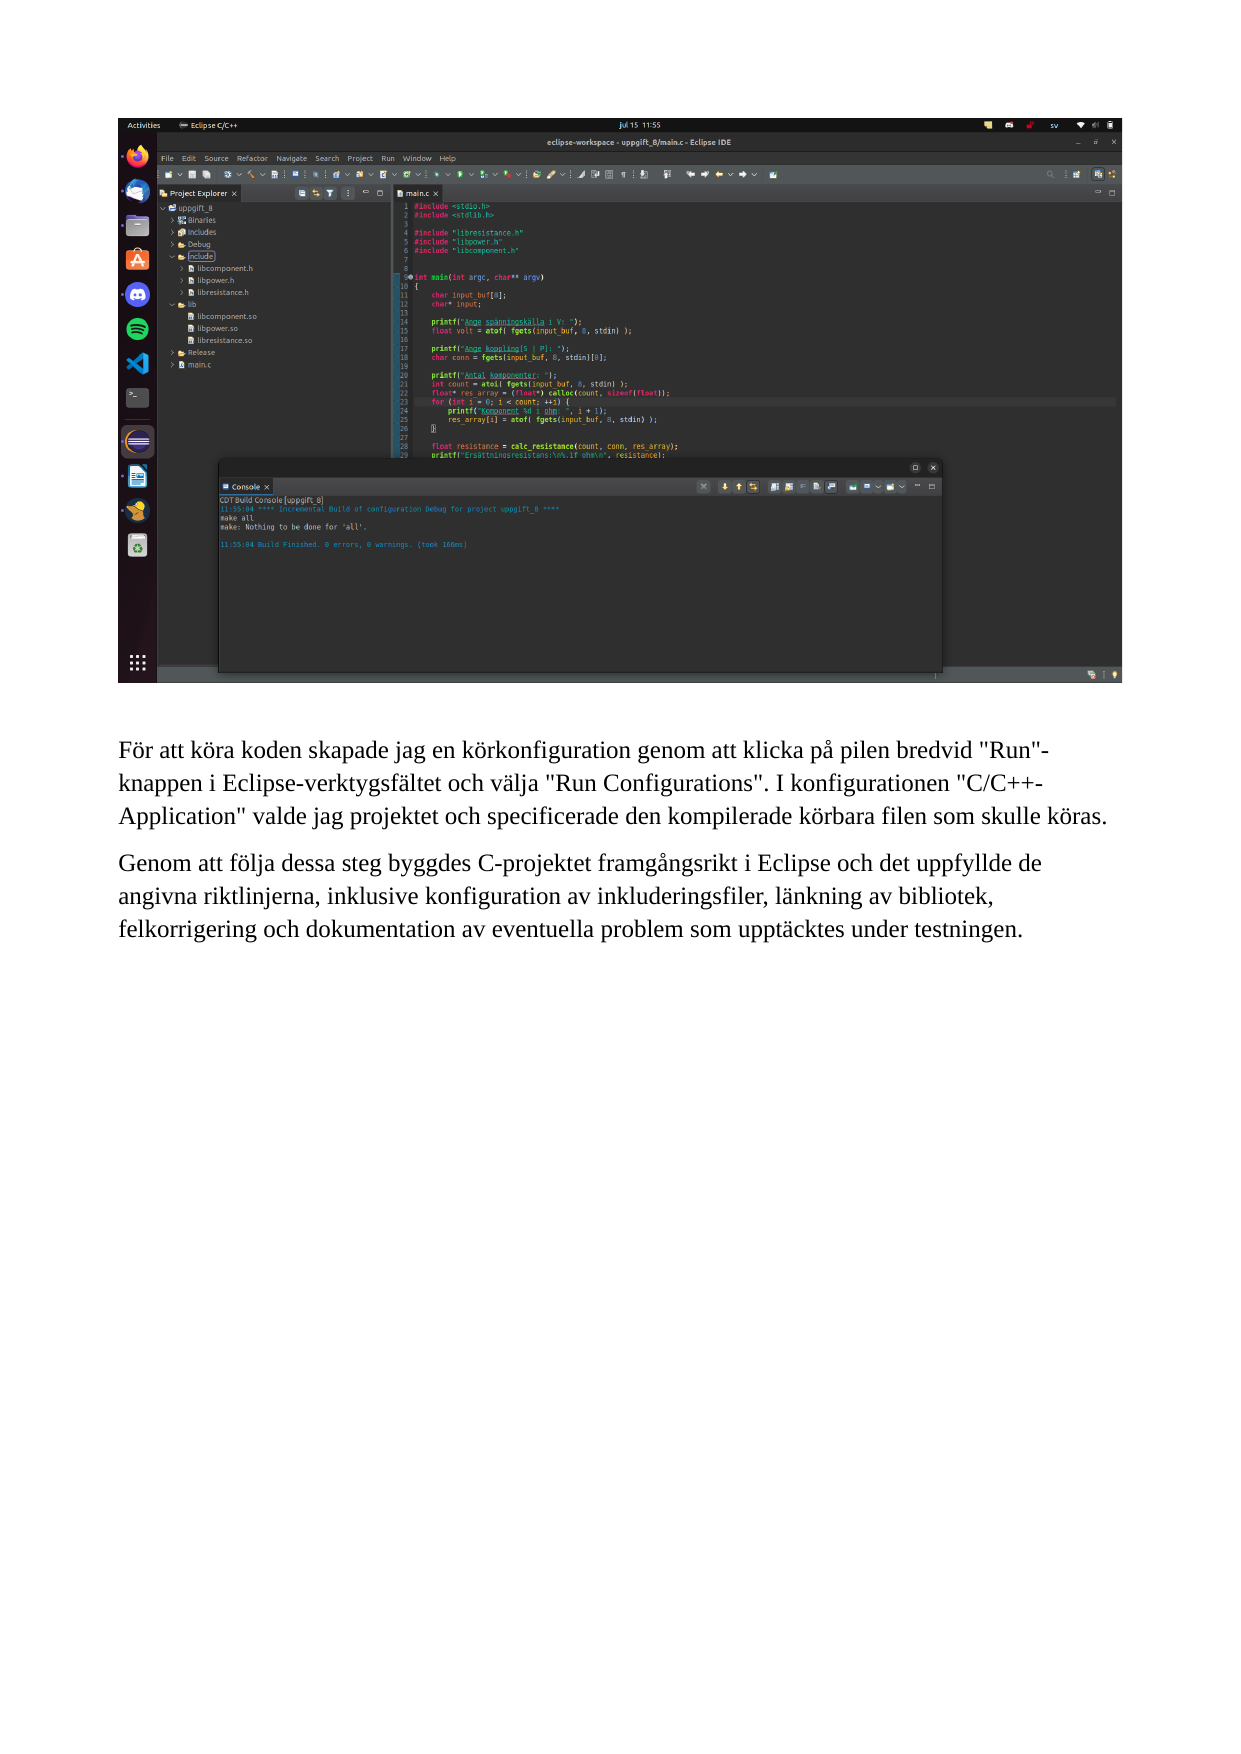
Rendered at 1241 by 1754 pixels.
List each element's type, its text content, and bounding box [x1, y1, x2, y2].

text Genom att följa dessa steg byggdes C-projektet framgångsrikt i Eclipse och det uppfyllde de angivna riktlinjerna, inklusive konfiguration av inkluderingsfiler, länkning av bibliotek, felkorrigering och dokumentation av eventuella problem som upptäcktes under testningen. [118, 848, 1122, 943]
text För att köra koden skapade jag en körkonfiguration genom att klicka på pilen bredvid "Run"-knappen i Eclipse-verktygsfältet och välja "Run Configurations". I konfigurationen "C/C++-Application" valde jag projektet och specificerade den kompilerade körbara filen som skulle köras. [118, 735, 1122, 829]
picture [118, 118, 1123, 683]
